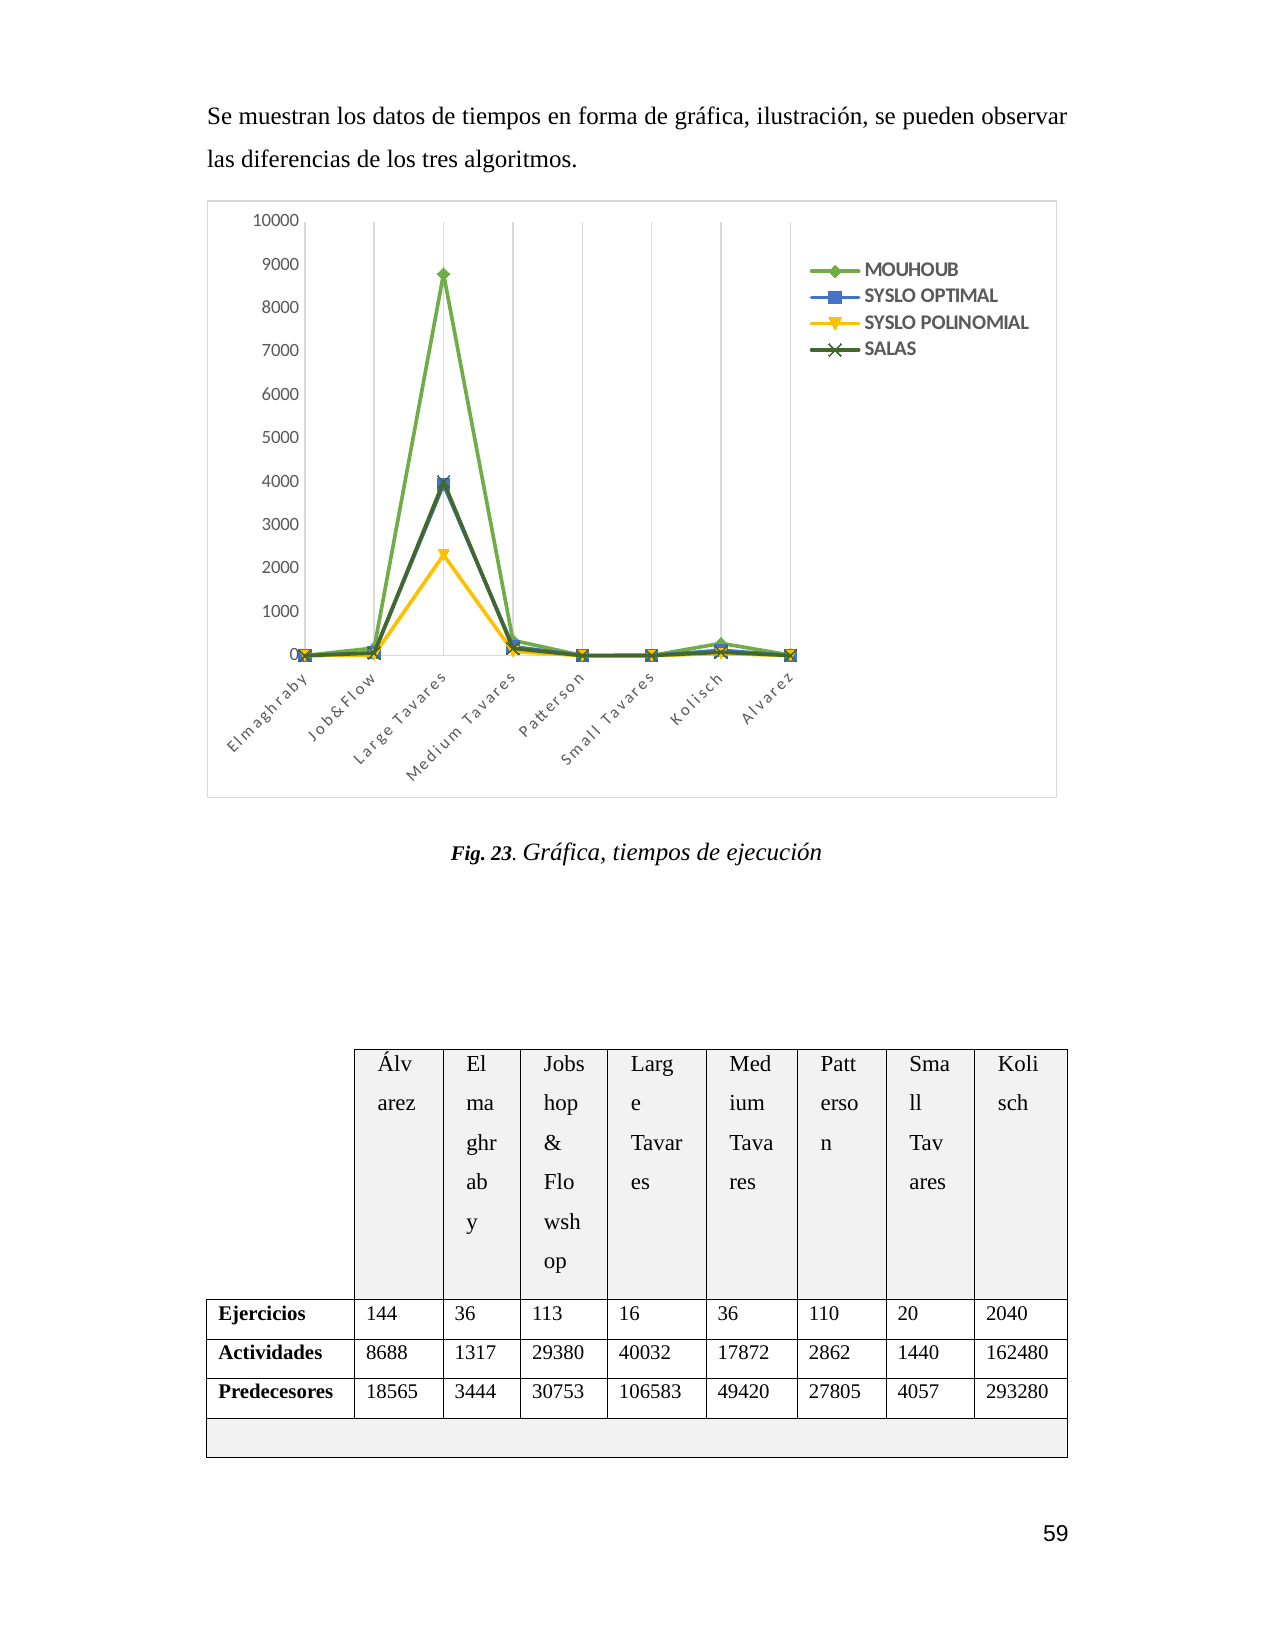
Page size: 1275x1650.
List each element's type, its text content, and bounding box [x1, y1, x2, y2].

table_cell 162480 [975, 1340, 1067, 1378]
table_cell 17872 [707, 1340, 797, 1378]
table_cell 144 [355, 1300, 443, 1339]
table_cell 106583 [608, 1379, 706, 1418]
table_cell 2040 [975, 1300, 1067, 1339]
table_header [207, 1049, 354, 1299]
table_header Álvarez [355, 1050, 443, 1299]
table_cell 293280 [975, 1379, 1067, 1418]
table_cell Actividades [207, 1340, 354, 1378]
table_header Small Tavares [887, 1050, 974, 1299]
table_cell 36 [707, 1300, 797, 1339]
table_cell 36 [444, 1300, 520, 1339]
table_cell 1317 [444, 1340, 520, 1378]
table_header Large Tavares [608, 1050, 706, 1299]
table_cell 3444 [444, 1379, 520, 1418]
table_header Medium Tavares [707, 1050, 797, 1299]
table_cell 40032 [608, 1340, 706, 1378]
table_cell Predecesores [207, 1379, 354, 1418]
table_cell Ejercicios [207, 1300, 354, 1339]
table_cell 16 [608, 1300, 706, 1339]
table_cell 110 [798, 1300, 886, 1339]
table_header Patterson [798, 1050, 886, 1299]
text Se muestran los datos de tiempos en forma de gráfica, ilustración, se pueden observar las diferencias de los tres algoritmos. [207, 101, 1068, 173]
table_cell 49420 [707, 1379, 797, 1418]
table_cell [207, 1419, 1067, 1457]
table_header Elmaghraby [444, 1050, 520, 1299]
table_cell 29380 [521, 1340, 607, 1378]
table_cell 18565 [355, 1379, 443, 1418]
table_cell 2862 [798, 1340, 886, 1378]
table_cell 113 [521, 1300, 607, 1339]
table_cell 8688 [355, 1340, 443, 1378]
table_header Kolisch [975, 1050, 1067, 1299]
text Fig. 23. Gráfica, tiempos de ejecución [207, 837, 1068, 865]
table_cell 1440 [887, 1340, 974, 1378]
table_cell 4057 [887, 1379, 974, 1418]
table_header Jobshop & Flowshop [521, 1050, 607, 1299]
table_cell 27805 [798, 1379, 886, 1418]
table_cell 20 [887, 1300, 974, 1339]
table_cell 30753 [521, 1379, 607, 1418]
